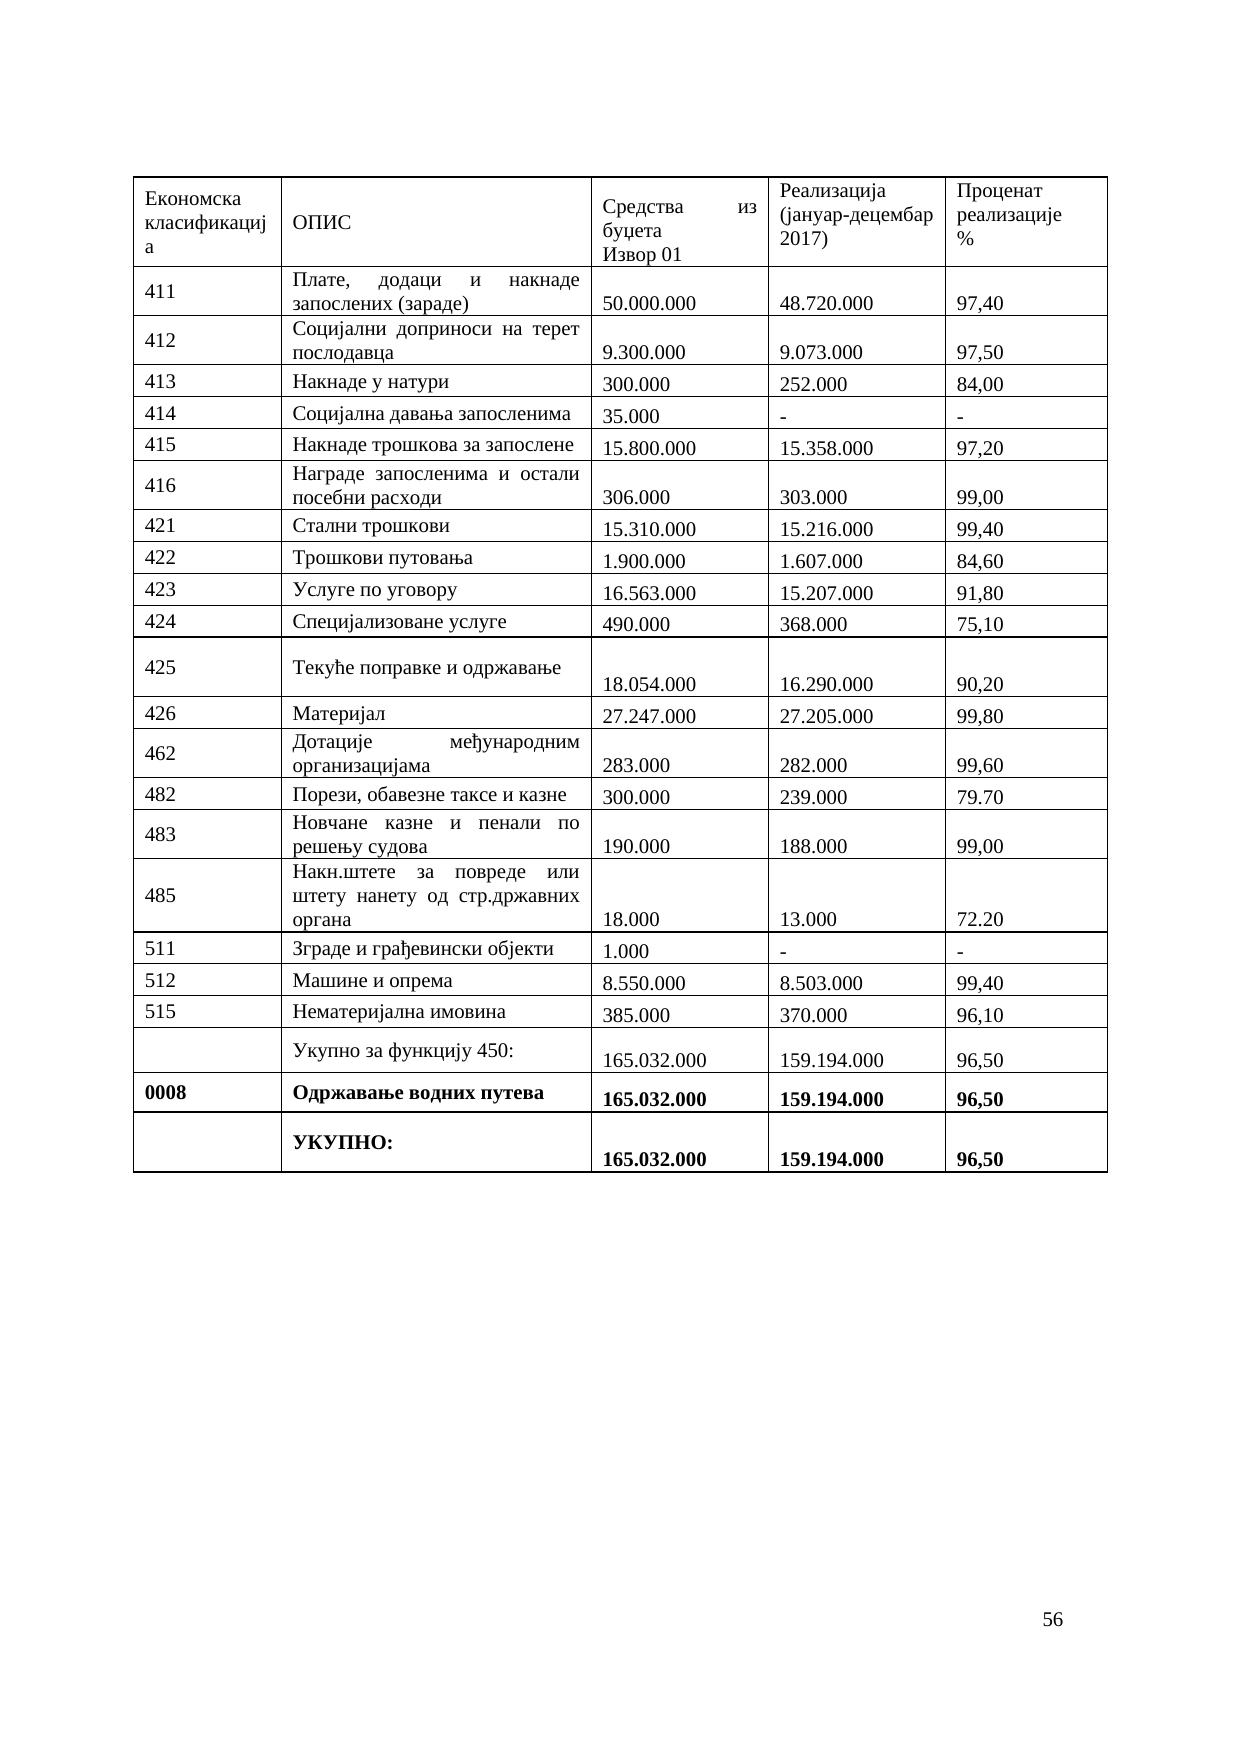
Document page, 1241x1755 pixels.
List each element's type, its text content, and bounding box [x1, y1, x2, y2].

table_cell - [769, 933, 945, 963]
table_cell Социјална давања запосленима [282, 397, 591, 428]
table_cell 306.000 [592, 461, 768, 509]
table_cell 423 [134, 574, 281, 604]
table_cell Укупно за функцију 450: [282, 1028, 591, 1072]
table_cell 13.000 [769, 859, 945, 931]
table_header Проценат реализације % [946, 178, 1107, 266]
table_cell 370.000 [769, 996, 945, 1027]
table_cell 282.000 [769, 729, 945, 777]
table_cell Нематеријална имовина [282, 996, 591, 1027]
table_cell 252.000 [769, 365, 945, 396]
table_header Реализациja (јануар-децембар 2017) [769, 178, 945, 266]
table_cell 16.563.000 [592, 574, 768, 604]
table_cell 1.900.000 [592, 542, 768, 573]
table_header ОПИС [282, 178, 591, 266]
table_cell 413 [134, 365, 281, 396]
table_cell Порези, обавезне таксе и казне [282, 778, 591, 809]
table_header Средства из буџета Извор 01 [592, 178, 768, 266]
table_cell 15.216.000 [769, 510, 945, 541]
table_cell 482 [134, 778, 281, 809]
table_cell Текуће поправке и одржавање [282, 638, 591, 696]
table_cell 96,50 [946, 1113, 1107, 1171]
table_cell Новчане казне и пенали по решењу судова [282, 810, 591, 858]
table_cell 190.000 [592, 810, 768, 858]
table_cell 414 [134, 397, 281, 428]
table_cell 97,40 [946, 267, 1107, 315]
table_cell 99,80 [946, 697, 1107, 728]
table_cell 165.032.000 [592, 1073, 768, 1111]
table_cell 416 [134, 461, 281, 509]
table_cell 72.20 [946, 859, 1107, 931]
table_cell 483 [134, 810, 281, 858]
table_cell 15.358.000 [769, 429, 945, 460]
table_cell 90,20 [946, 638, 1107, 696]
table_cell 99,00 [946, 810, 1107, 858]
table_cell 485 [134, 859, 281, 931]
table_cell 412 [134, 316, 281, 364]
table_header Економска класификација [134, 178, 281, 266]
table_cell 16.290.000 [769, 638, 945, 696]
table_cell 303.000 [769, 461, 945, 509]
table_cell 18.000 [592, 859, 768, 931]
table_cell Услуге по уговору [282, 574, 591, 604]
table_cell 84,00 [946, 365, 1107, 396]
table_cell 490.000 [592, 606, 768, 636]
table_cell Накнаде у натури [282, 365, 591, 396]
table_cell 300.000 [592, 778, 768, 809]
table_cell 1.000 [592, 933, 768, 963]
table_cell 300.000 [592, 365, 768, 396]
table_cell 425 [134, 638, 281, 696]
table_cell 79.70 [946, 778, 1107, 809]
table_cell 50.000.000 [592, 267, 768, 315]
table_cell 9.073.000 [769, 316, 945, 364]
table_cell 411 [134, 267, 281, 315]
table_cell 462 [134, 729, 281, 777]
table_cell 96,50 [946, 1073, 1107, 1111]
table_cell 99,60 [946, 729, 1107, 777]
table_cell 99,40 [946, 510, 1107, 541]
table_cell 415 [134, 429, 281, 460]
table_cell - [946, 933, 1107, 963]
table_cell 283.000 [592, 729, 768, 777]
table_cell 188.000 [769, 810, 945, 858]
table_cell 165.032.000 [592, 1113, 768, 1171]
table_cell Специјализоване услуге [282, 606, 591, 636]
table_cell Зграде и грађевински објекти [282, 933, 591, 963]
table_cell Трошкови путовања [282, 542, 591, 573]
table_cell 368.000 [769, 606, 945, 636]
table_cell 27.205.000 [769, 697, 945, 728]
table_cell 239.000 [769, 778, 945, 809]
table_cell 515 [134, 996, 281, 1027]
table_cell 424 [134, 606, 281, 636]
table_cell 8.503.000 [769, 964, 945, 995]
table_cell Награде запосленима и остали посебни расходи [282, 461, 591, 509]
table_cell 159.194.000 [769, 1073, 945, 1111]
table_cell 511 [134, 933, 281, 963]
table_cell 385.000 [592, 996, 768, 1027]
table_cell 1.607.000 [769, 542, 945, 573]
table_cell 15.800.000 [592, 429, 768, 460]
table_cell Дотације међународним организацијама [282, 729, 591, 777]
table_cell Одржавање водних путева [282, 1073, 591, 1111]
table_cell 84,60 [946, 542, 1107, 573]
table_cell 75,10 [946, 606, 1107, 636]
table_cell 159.194.000 [769, 1028, 945, 1072]
table_cell - [946, 397, 1107, 428]
table_cell 99,00 [946, 461, 1107, 509]
table_cell 15.207.000 [769, 574, 945, 604]
table_cell 18.054.000 [592, 638, 768, 696]
table_cell Накнаде трошкова за запослене [282, 429, 591, 460]
table_cell 97,50 [946, 316, 1107, 364]
table_cell Плате, додаци и накнаде запослених (зараде) [282, 267, 591, 315]
table_cell 8.550.000 [592, 964, 768, 995]
table_cell 421 [134, 510, 281, 541]
table_cell 96,50 [946, 1028, 1107, 1072]
table_cell 0008 [134, 1073, 281, 1111]
table_cell 9.300.000 [592, 316, 768, 364]
table_cell 96,10 [946, 996, 1107, 1027]
table_cell УКУПНО: [282, 1113, 591, 1171]
table_cell 426 [134, 697, 281, 728]
table_cell 35.000 [592, 397, 768, 428]
table_cell [134, 1113, 281, 1171]
table_cell Машине и опрема [282, 964, 591, 995]
table_cell 512 [134, 964, 281, 995]
table_cell [134, 1028, 281, 1072]
table_cell 48.720.000 [769, 267, 945, 315]
table_cell Материјал [282, 697, 591, 728]
table_cell 91,80 [946, 574, 1107, 604]
table_cell - [769, 397, 945, 428]
table_cell 99,40 [946, 964, 1107, 995]
table_cell 165.032.000 [592, 1028, 768, 1072]
table_cell Накн.штете за повреде или штету нанету од стр.државних органа [282, 859, 591, 931]
table_cell 15.310.000 [592, 510, 768, 541]
table_cell Стални трошкови [282, 510, 591, 541]
table_cell 27.247.000 [592, 697, 768, 728]
table_cell 97,20 [946, 429, 1107, 460]
table_cell 159.194.000 [769, 1113, 945, 1171]
table_cell 422 [134, 542, 281, 573]
table_cell Социјални доприноси на терет послодавца [282, 316, 591, 364]
